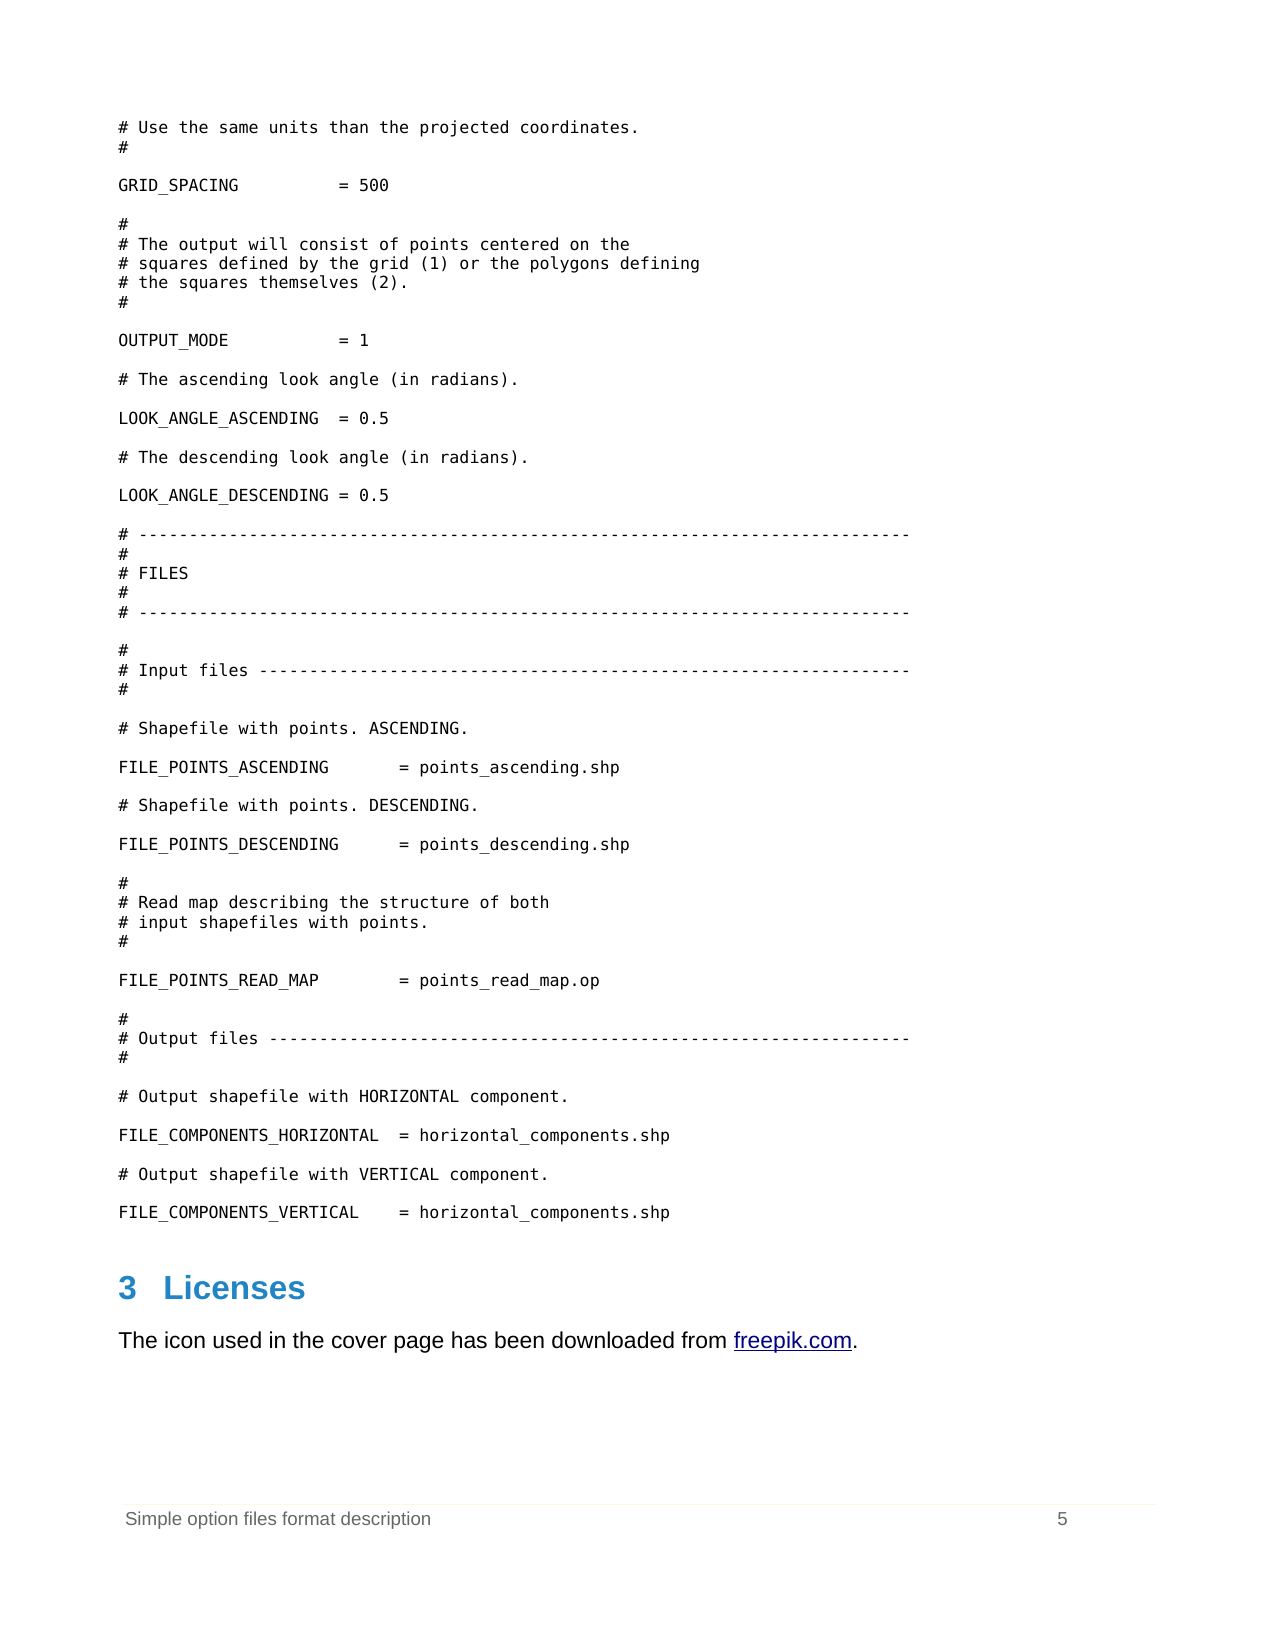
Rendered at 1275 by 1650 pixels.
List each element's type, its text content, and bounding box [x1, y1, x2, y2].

text # Use the same units than the projected coordinates. [118, 118, 1157, 137]
text # [118, 874, 1157, 893]
text # Read map describing the structure of both [118, 893, 1157, 912]
text # Output files ---------------------------------------------------------------- [118, 1029, 1157, 1048]
text # Shapefile with points. ASCENDING. [118, 719, 1157, 738]
text # the squares themselves (2). [118, 273, 1157, 292]
text # [118, 544, 1157, 564]
text # FILES [118, 564, 1157, 583]
text OUTPUT_MODE = 1 [118, 331, 1157, 351]
text FILE_POINTS_ASCENDING = points_ascending.shp [118, 757, 1157, 777]
text FILE_COMPONENTS_HORIZONTAL = horizontal_components.shp [118, 1126, 1157, 1145]
text # Input files ----------------------------------------------------------------- [118, 661, 1157, 680]
text # [118, 215, 1157, 234]
text # squares defined by the grid (1) or the polygons defining [118, 254, 1157, 273]
text # The ascending look angle (in radians). [118, 370, 1157, 389]
text # [118, 583, 1157, 602]
text # Output shapefile with VERTICAL component. [118, 1164, 1157, 1184]
text # ----------------------------------------------------------------------------- [118, 525, 1157, 544]
text # [118, 1009, 1157, 1029]
text # input shapefiles with points. [118, 912, 1157, 932]
text # [118, 680, 1157, 699]
text The icon used in the cover page has been downloaded from freepik.com. [118, 1327, 1157, 1353]
text # Output shapefile with HORIZONTAL component. [118, 1087, 1157, 1106]
text # [118, 137, 1157, 157]
text # [118, 932, 1157, 951]
text FILE_POINTS_READ_MAP = points_read_map.op [118, 971, 1157, 990]
text FILE_COMPONENTS_VERTICAL = horizontal_components.shp [118, 1203, 1157, 1222]
text LOOK_ANGLE_DESCENDING = 0.5 [118, 486, 1157, 506]
text FILE_POINTS_DESCENDING = points_descending.shp [118, 835, 1157, 854]
text GRID_SPACING = 500 [118, 176, 1157, 196]
subtitle Licenses [118, 1268, 1157, 1307]
text # The output will consist of points centered on the [118, 234, 1157, 254]
text # ----------------------------------------------------------------------------- [118, 602, 1157, 622]
text # Shapefile with points. DESCENDING. [118, 796, 1157, 816]
text # [118, 1048, 1157, 1067]
text LOOK_ANGLE_ASCENDING = 0.5 [118, 409, 1157, 428]
text # [118, 641, 1157, 661]
text # [118, 292, 1157, 312]
text # The descending look angle (in radians). [118, 447, 1157, 467]
